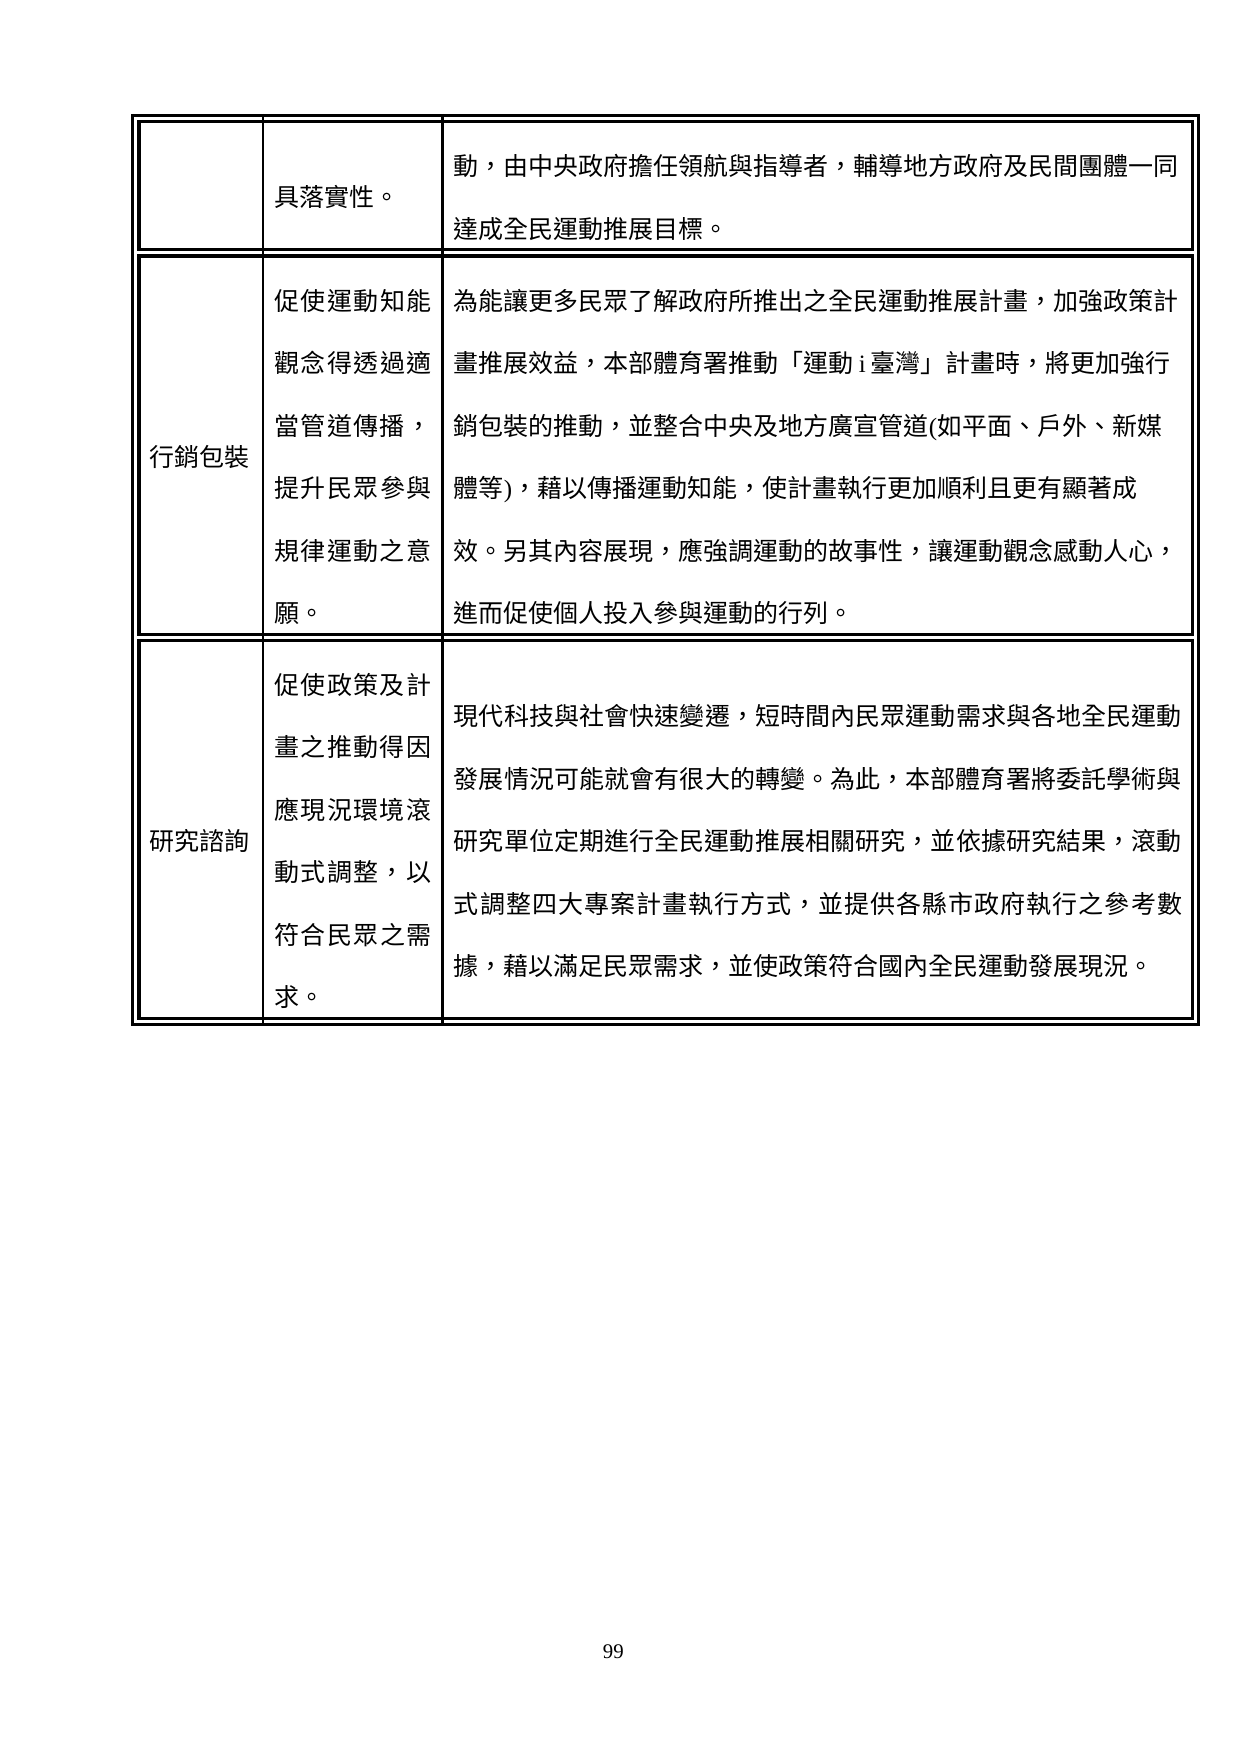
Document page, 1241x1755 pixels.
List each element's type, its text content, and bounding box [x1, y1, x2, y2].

table_cell 促使運動知能觀念得透過適當管道傳播，提升民眾參與規律運動之意願。 [264, 258, 441, 632]
table_cell 行銷包裝 [136, 248, 262, 632]
table_cell 具落實性。 [264, 123, 441, 248]
table_cell 促使政策及計畫之推動得因應現況環境滾動式調整，以符合民眾之需求。 [264, 642, 441, 1017]
table_cell 動，由中央政府擔任領航與指導者，輔導地方政府及民間團體一同達成全民運動推展目標。 [444, 117, 1196, 248]
table_cell 研究諮詢 [136, 633, 262, 1017]
table_cell [136, 117, 262, 248]
table_cell 為能讓更多民眾了解政府所推出之全民運動推展計畫，加強政策計畫推展效益，本部體育署推動「運動i臺灣」計畫時，將更加強行銷包裝的推動，並整合中央及地方廣宣管道(如平面、戶外、新媒體等)，藉以傳播運動知能，使計畫執行更加順利且更有顯著成效。另其內容展現，應強調運動的故事性，讓運動觀念感動人心，進而促使個人投入參與運動的行列。 [444, 248, 1196, 632]
table_cell 現代科技與社會快速變遷，短時間內民眾運動需求與各地全民運動發展情況可能就會有很大的轉變。為此，本部體育署將委託學術與研究單位定期進行全民運動推展相關研究，並依據研究結果，滾動式調整四大專案計畫執行方式，並提供各縣市政府執行之參考數據，藉以滿足民眾需求，並使政策符合國內全民運動發展現況。 [444, 633, 1196, 1017]
